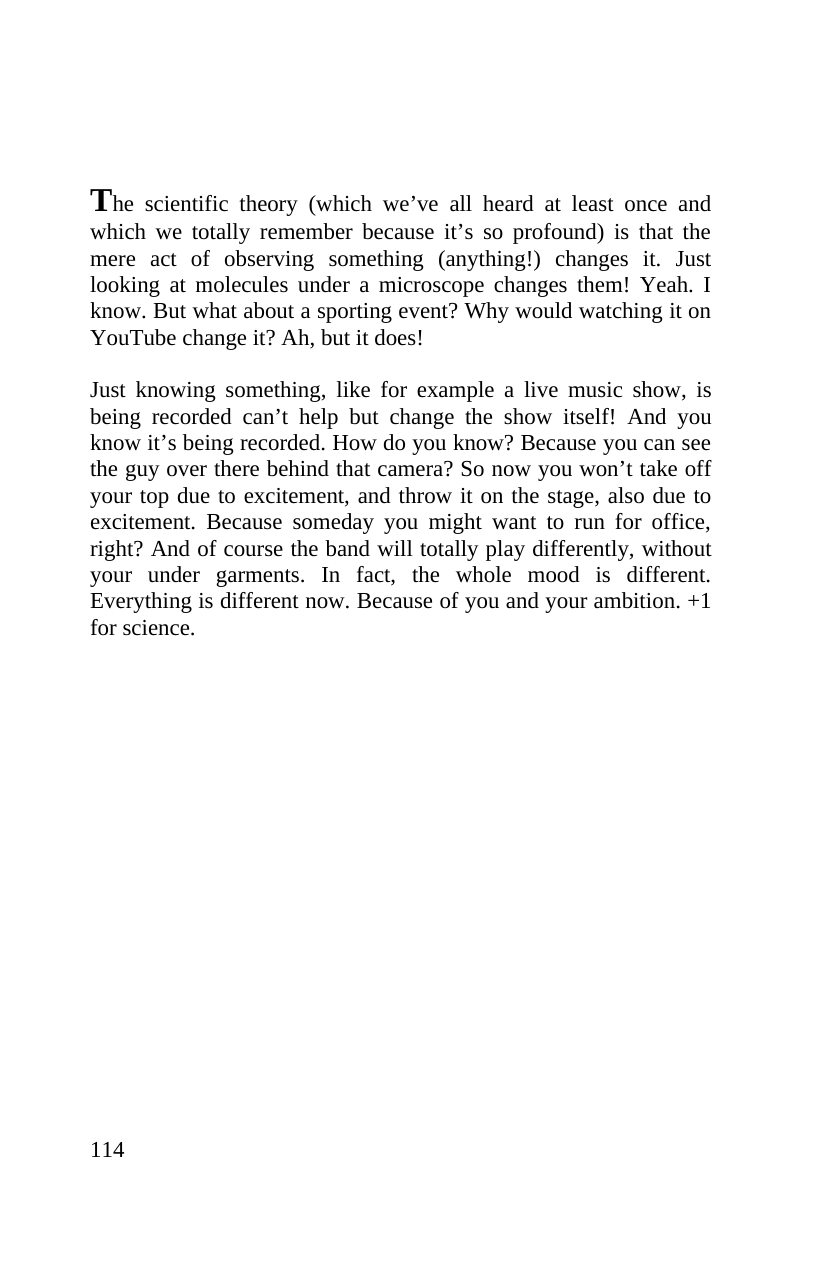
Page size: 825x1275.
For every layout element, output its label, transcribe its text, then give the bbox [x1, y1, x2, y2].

text Just knowing something, like for example a live music show, is being recorded can’t help but change the show itself! And you know it’s being recorded. How do you know? Because you can see the guy over there behind that camera? So now you won’t take off your top due to excitement, and throw it on the stage, also due to excitement. Because someday you might want to run for office, right? And of course the band will totally play differently, without your under garments. In fact, the whole mood is different. Everything is different now. Because of you and your ambition. +1 for science. [90, 376, 712, 640]
text The scientific theory (which we’ve all heard at least once and which we totally remember because it’s so profound) is that the mere act of observing something (anything!) changes it. Just looking at molecules under a microscope changes them! Yeah. I know. But what about a sporting event? Why would watching it on YouTube change it? Ah, but it does! [90, 180, 712, 350]
